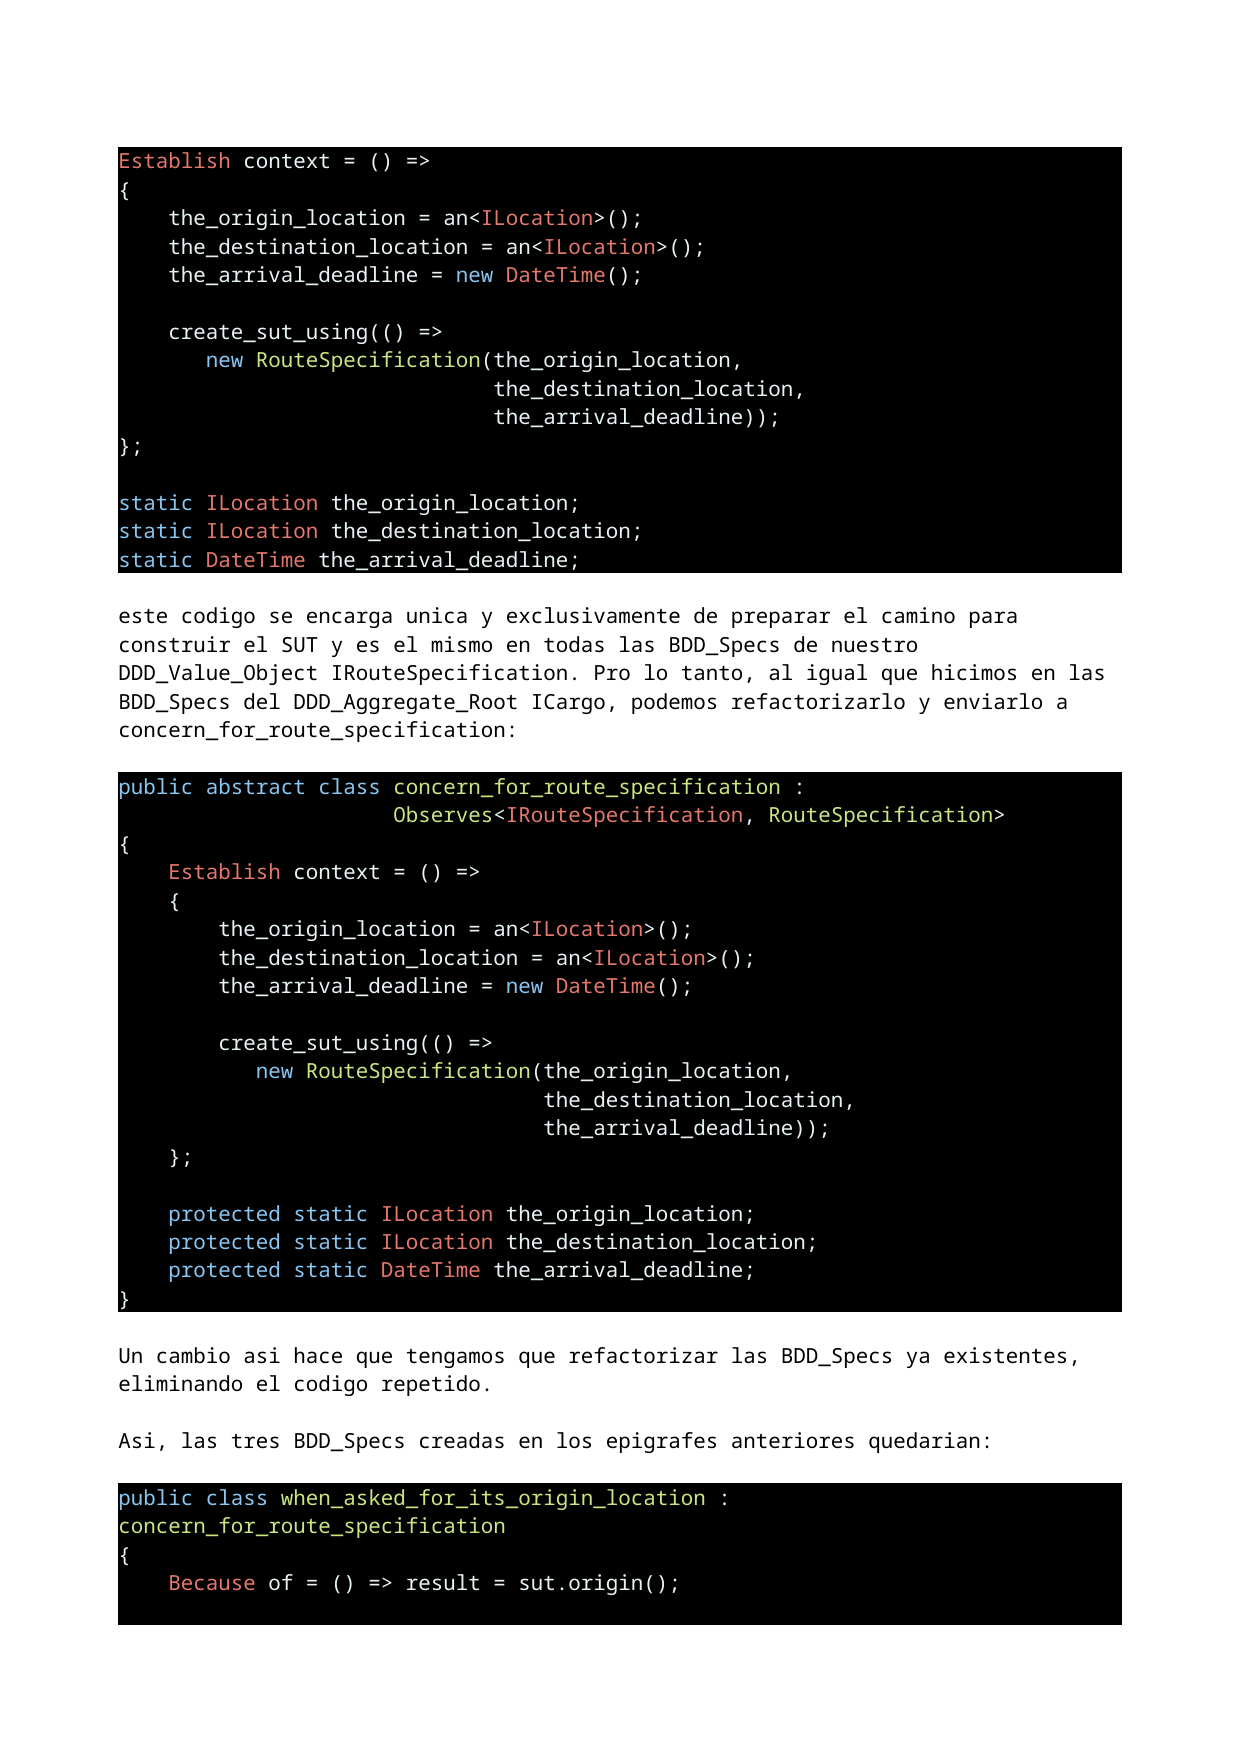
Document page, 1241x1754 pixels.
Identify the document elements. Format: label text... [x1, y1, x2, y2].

text public class when_asked_for_its_origin_location : concern_for_route_specification [118, 1483, 1122, 1540]
text protected static ILocation the_destination_location; [118, 1227, 1122, 1256]
text new RouteSpecification(the_origin_location, [118, 346, 1122, 374]
text { [118, 829, 1122, 857]
text public abstract class concern_for_route_specification : [118, 772, 1122, 801]
text the_arrival_deadline)); [118, 1113, 1122, 1142]
text Un cambio asi hace que tengamos que refactorizar las BDD_Specs ya existentes, eliminando el codigo repetido. [118, 1341, 1122, 1398]
text protected static ILocation the_origin_location; [118, 1199, 1122, 1227]
text create_sut_using(() => [118, 317, 1122, 346]
text { [118, 1540, 1122, 1568]
text Establish context = () => [118, 147, 1122, 175]
text Because of = () => result = sut.origin(); [118, 1568, 1122, 1597]
text the_origin_location = an<ILocation>(); [118, 203, 1122, 232]
text the_arrival_deadline = new DateTime(); [118, 260, 1122, 289]
text Establish context = () => [118, 857, 1122, 886]
text create_sut_using(() => [118, 1028, 1122, 1057]
text the_destination_location = an<ILocation>(); [118, 943, 1122, 971]
text new RouteSpecification(the_origin_location, [118, 1057, 1122, 1085]
text the_arrival_deadline)); [118, 402, 1122, 431]
text { [118, 175, 1122, 203]
text static DateTime the_arrival_deadline; [118, 545, 1122, 573]
text the_destination_location, [118, 1085, 1122, 1113]
text }; [118, 1142, 1122, 1170]
text } [118, 1284, 1122, 1312]
text { [118, 886, 1122, 914]
text the_destination_location, [118, 374, 1122, 402]
text Asi, las tres BDD_Specs creadas en los epigrafes anteriores quedarian: [118, 1426, 1122, 1455]
text the_origin_location = an<ILocation>(); [118, 914, 1122, 943]
text the_arrival_deadline = new DateTime(); [118, 971, 1122, 1000]
text protected static DateTime the_arrival_deadline; [118, 1256, 1122, 1284]
text static ILocation the_origin_location; [118, 488, 1122, 516]
text static ILocation the_destination_location; [118, 516, 1122, 545]
text }; [118, 431, 1122, 459]
text este codigo se encarga unica y exclusivamente de preparar el camino para construir el SUT y es el mismo en todas las BDD_Specs de nuestro DDD_Value_Object IRouteSpecification. Pro lo tanto, al igual que hicimos en las BDD_Specs del DDD_Aggregate_Root ICargo, podemos refactorizarlo y enviarlo a concern_for_route_specification: [118, 602, 1122, 744]
text the_destination_location = an<ILocation>(); [118, 232, 1122, 260]
text Observes<IRouteSpecification, RouteSpecification> [118, 801, 1122, 829]
